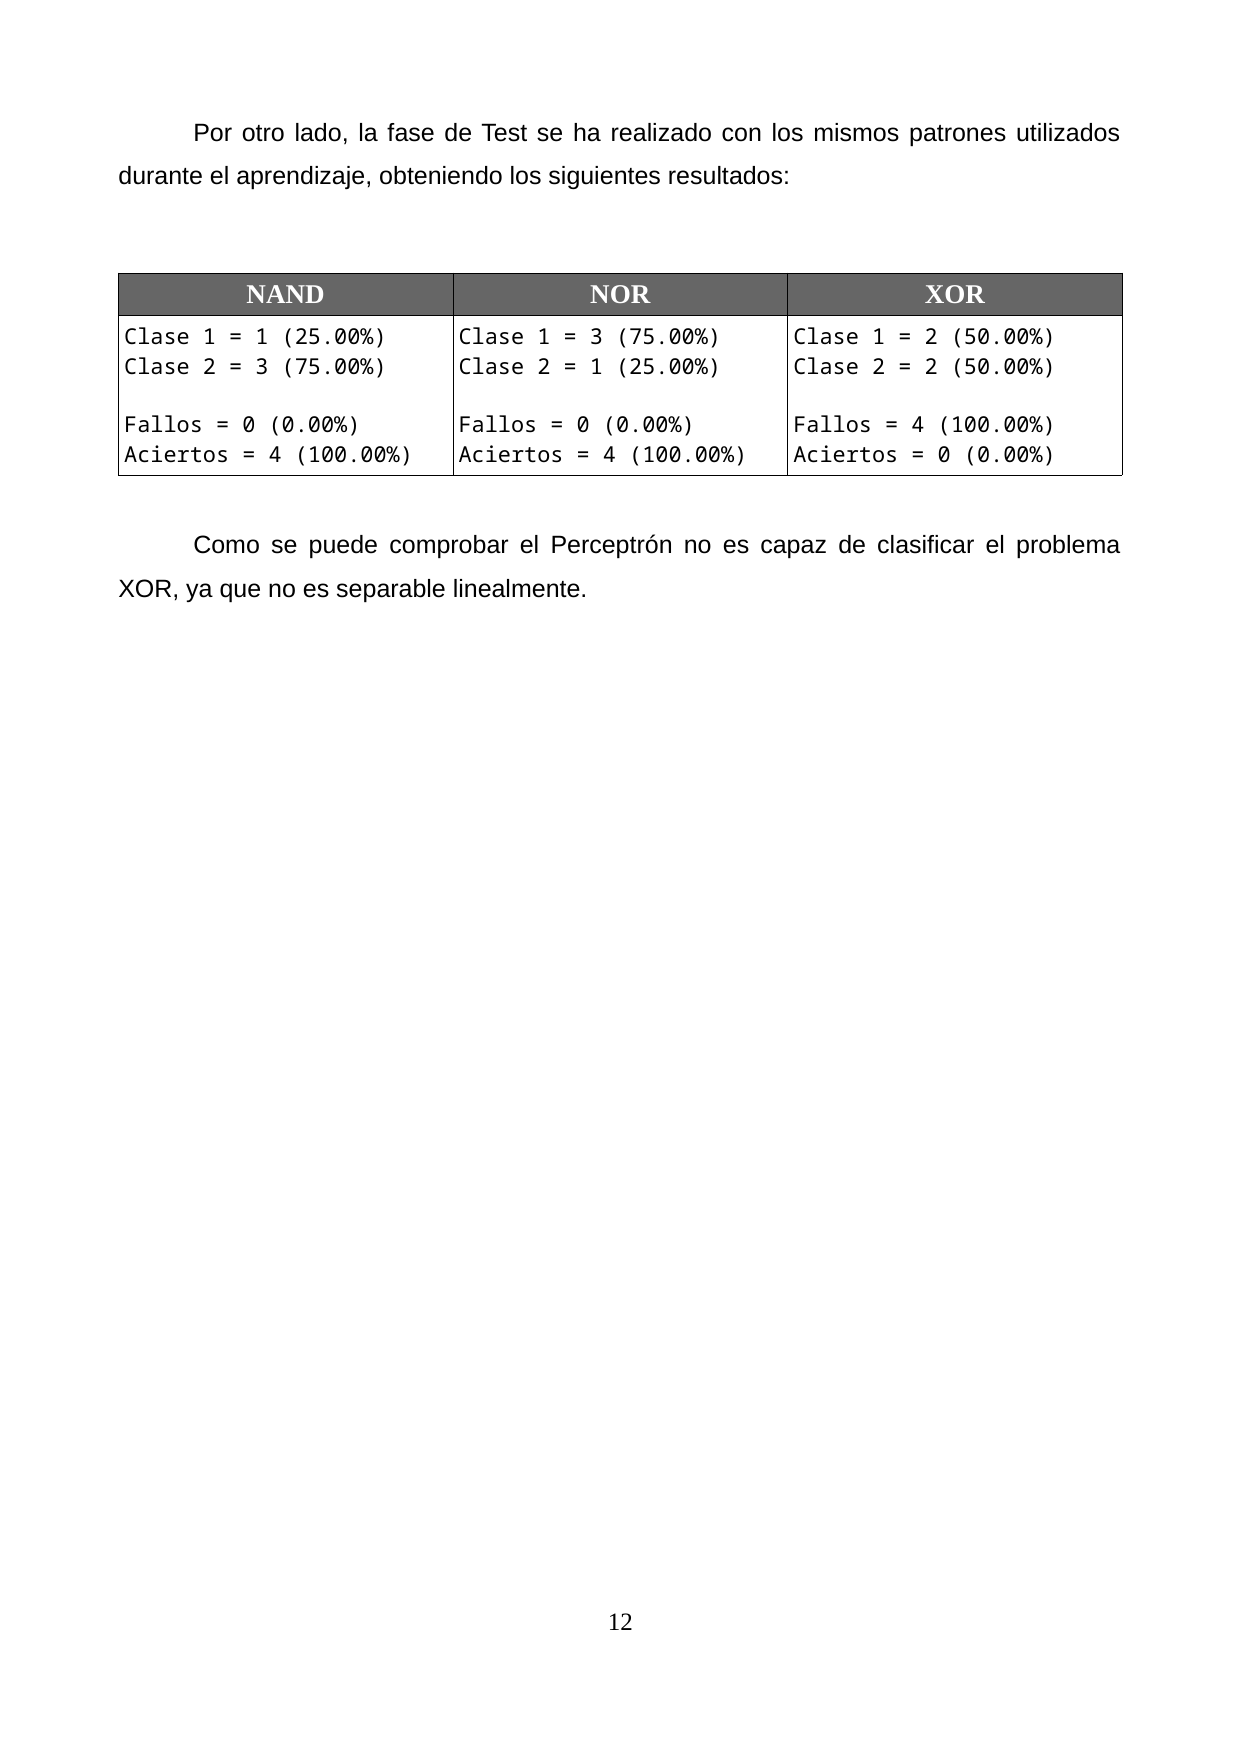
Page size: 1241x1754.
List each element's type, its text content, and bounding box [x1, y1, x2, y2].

table_cell Clase 1 = 1 (25.00%) Clase 2 = 3 (75.00%) Fallos = 0 (0.00%) Aciertos = 4 (100.00%) [119, 316, 453, 475]
table_header XOR [788, 274, 1122, 315]
table_cell Clase 1 = 3 (75.00%) Clase 2 = 1 (25.00%) Fallos = 0 (0.00%) Aciertos = 4 (100.00%) [454, 316, 787, 475]
table_header NAND [119, 274, 453, 315]
table_cell Clase 1 = 2 (50.00%) Clase 2 = 2 (50.00%) Fallos = 4 (100.00%) Aciertos = 0 (0.00%) [788, 316, 1122, 475]
text Como se puede comprobar el Perceptrón no es capaz de clasificar el problema XOR, ya que no es separable linealmente. [118, 530, 1122, 602]
table_header NOR [454, 274, 787, 315]
text Por otro lado, la fase de Test se ha realizado con los mismos patrones utilizados durante el aprendizaje, obteniendo los siguientes resultados: [118, 118, 1122, 190]
